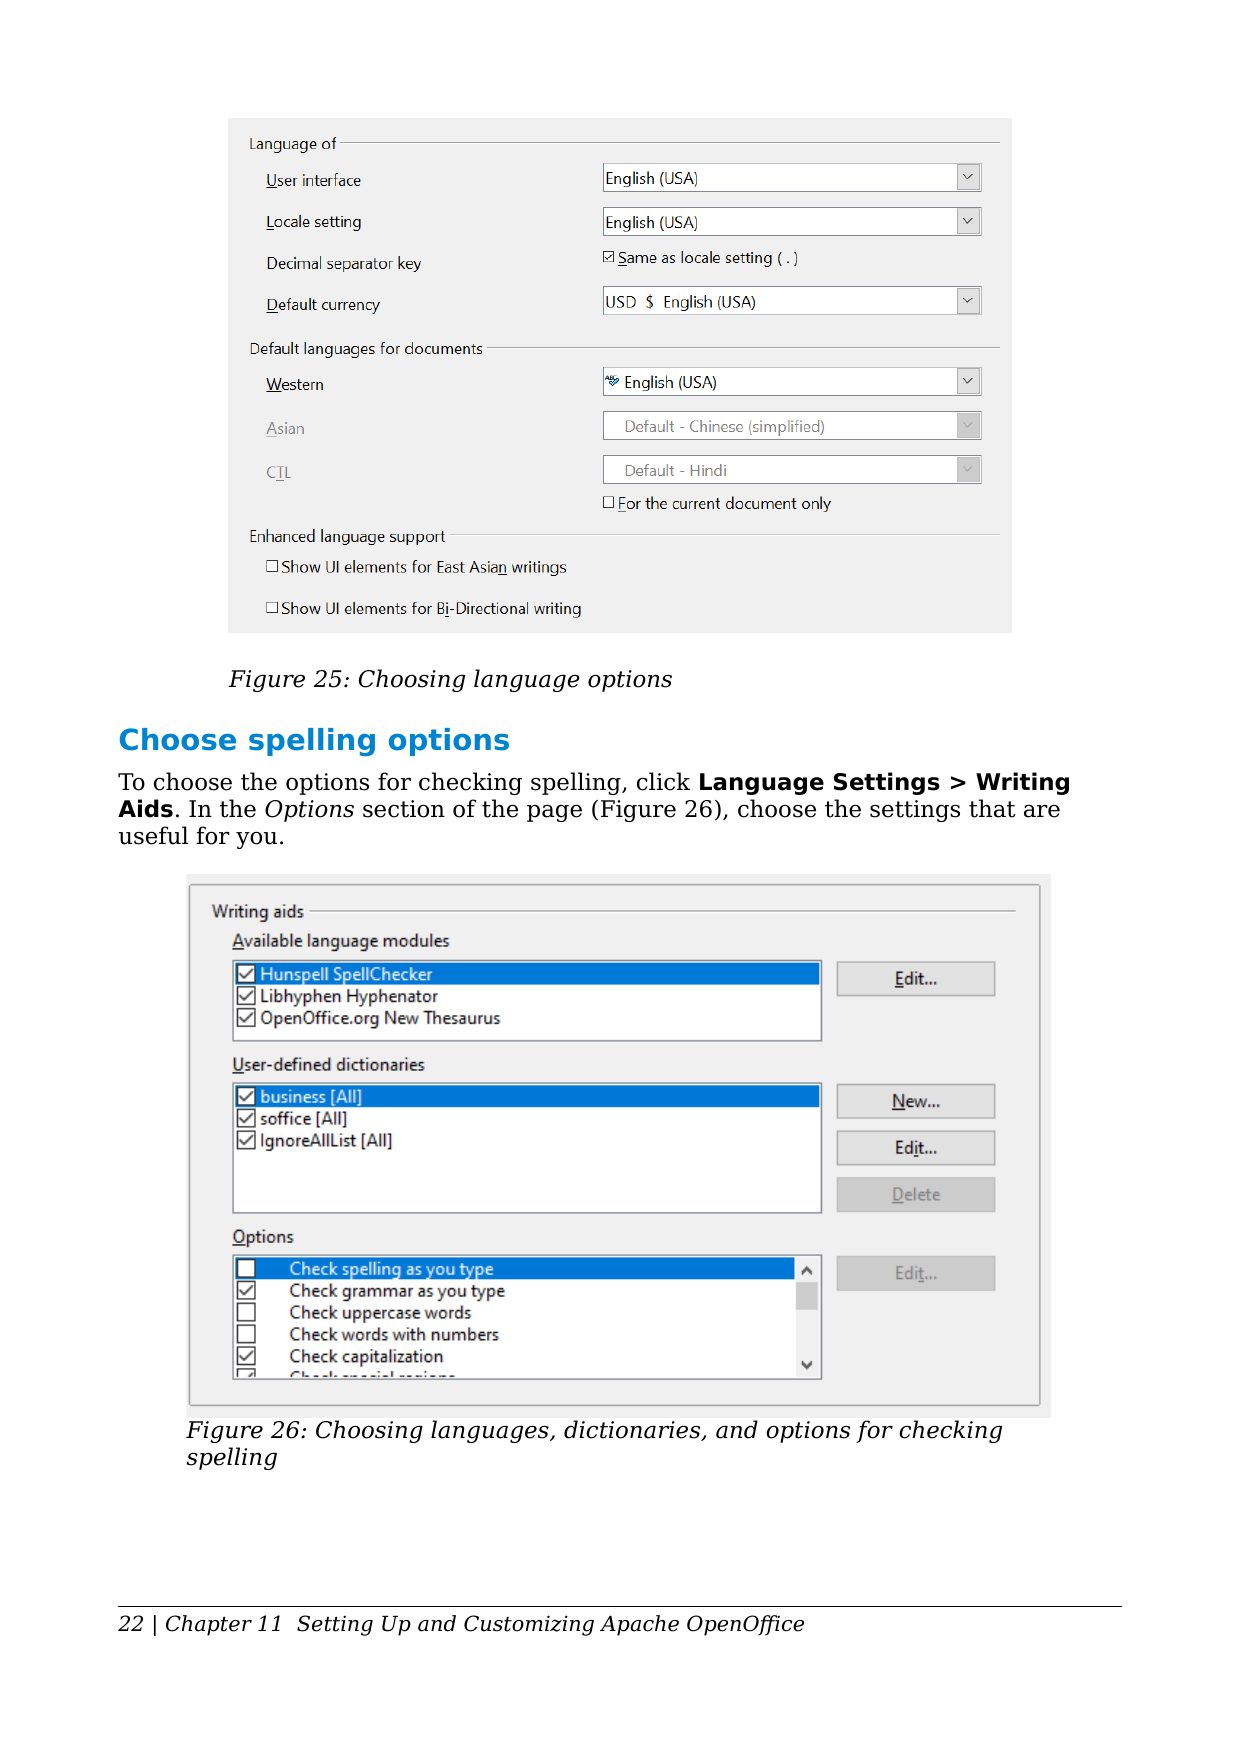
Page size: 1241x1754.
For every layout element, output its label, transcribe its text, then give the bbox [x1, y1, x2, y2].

text To choose the options for checking spelling, click Language Settings > Writing Aids. In the Options section of the page (Figure 26), choose the settings that are useful for you. [118, 769, 1122, 849]
picture [186, 874, 1051, 1418]
text Figure 25: Choosing language options [229, 666, 1011, 692]
text Figure 26: Choosing languages, dictionaries, and options for checking spelling [186, 1418, 1054, 1471]
subtitle Choose spelling options [118, 723, 1122, 757]
picture [228, 118, 1012, 633]
